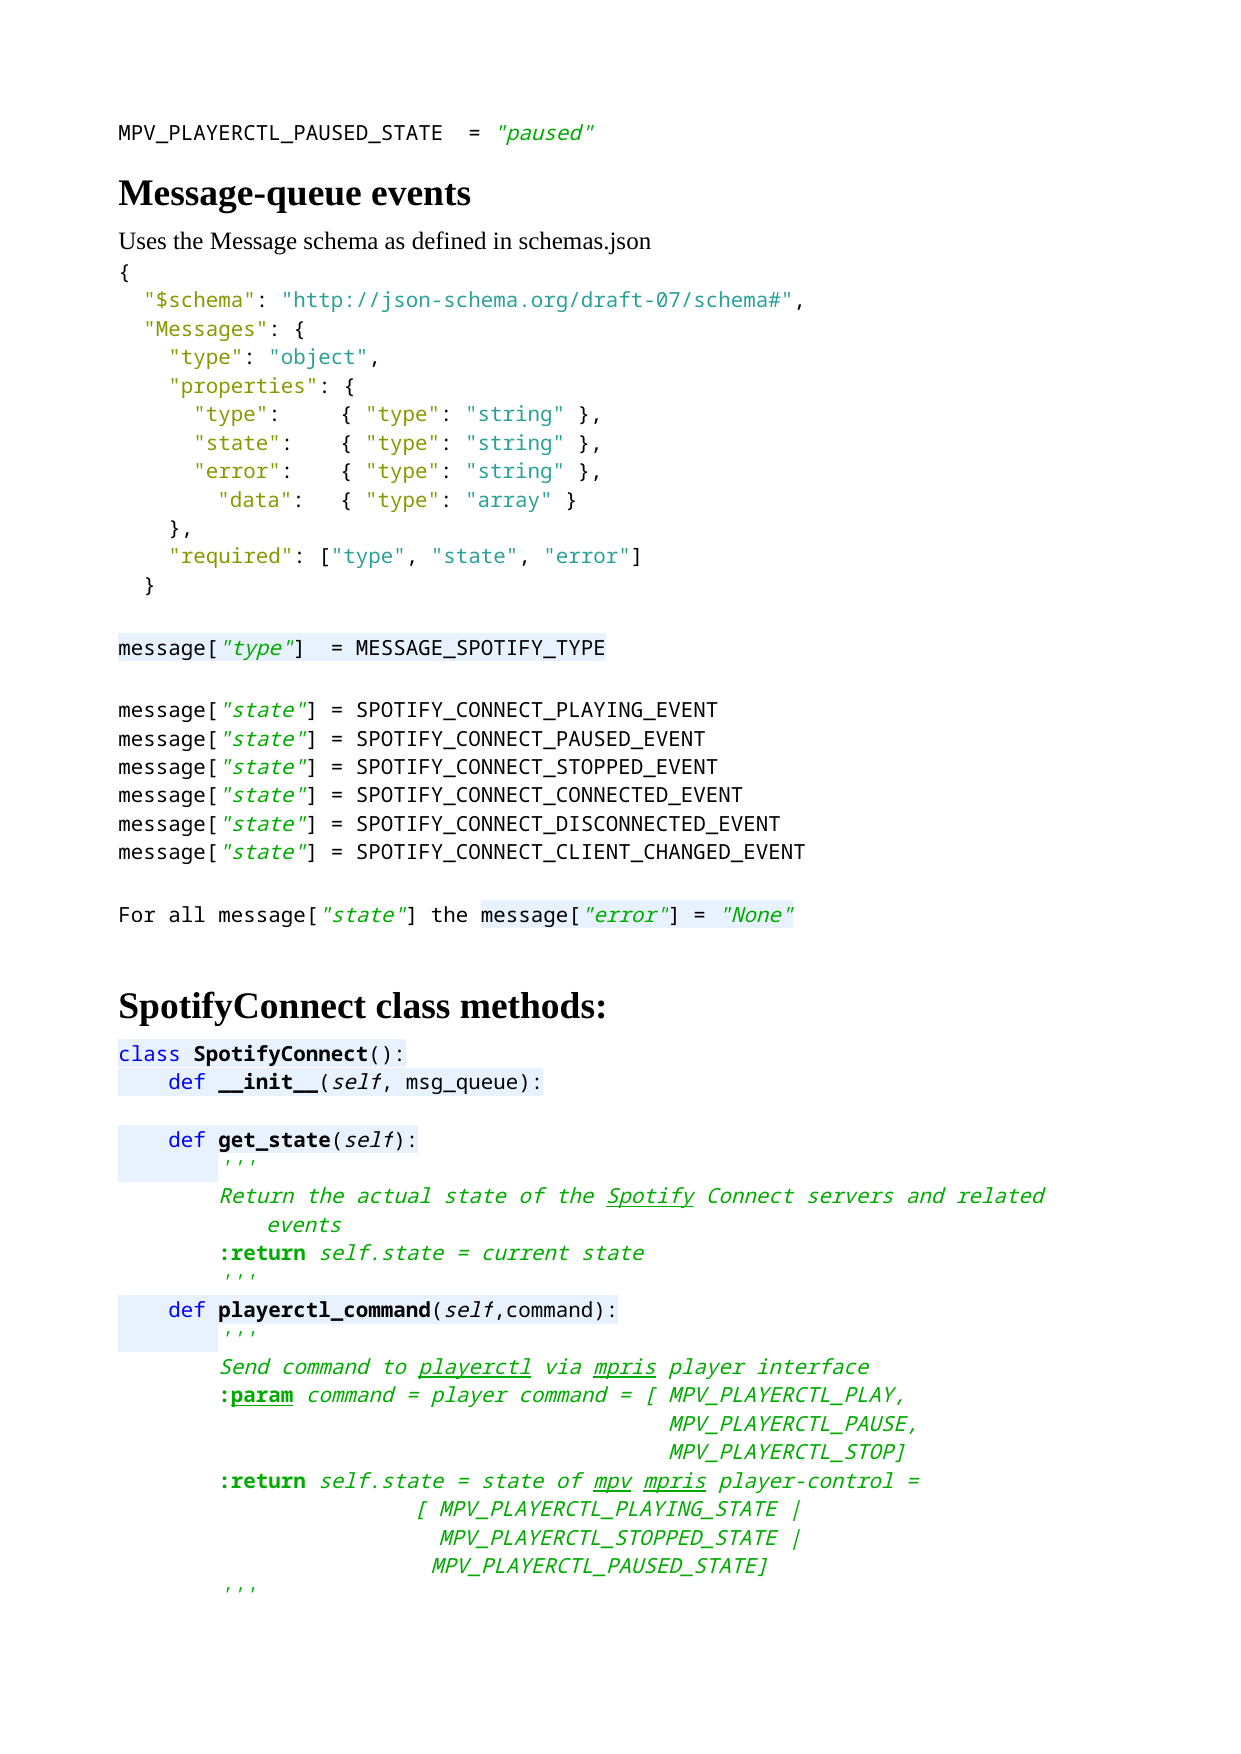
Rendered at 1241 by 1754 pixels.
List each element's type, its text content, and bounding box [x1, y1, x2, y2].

subtitle SpotifyConnect class methods: [118, 983, 1122, 1027]
text message["state"] = SPOTIFY_CONNECT_CONNECTED_EVENT [118, 781, 1122, 809]
text } [118, 570, 1122, 598]
text "state": { "type": "string" }, [118, 428, 1122, 456]
text MPV_PLAYERCTL_PAUSED_STATE = "paused" [118, 118, 1122, 147]
text "type": "object", [118, 342, 1122, 371]
text message["state"] = SPOTIFY_CONNECT_STOPPED_EVENT [118, 752, 1122, 781]
text "required": ["type", "state", "error"] [118, 542, 1122, 570]
text def __init__(self, msg_queue): [118, 1067, 1122, 1096]
text class SpotifyConnect(): [118, 1039, 1122, 1067]
text def playerctl_command(self,command): [118, 1295, 1122, 1324]
text "properties": { [118, 371, 1122, 399]
text "data": { "type": "array" } [118, 485, 1122, 513]
text For all message["state"] the message["error"] = "None" [118, 900, 1122, 928]
text message["state"] = SPOTIFY_CONNECT_CLIENT_CHANGED_EVENT [118, 837, 1122, 866]
text "type": { "type": "string" }, [118, 399, 1122, 428]
text MPV_PLAYERCTL_PAUSED_STATE] [118, 1551, 1122, 1580]
text ''' [118, 1324, 1122, 1352]
text }, [118, 513, 1122, 542]
text "error": { "type": "string" }, [118, 456, 1122, 485]
text ''' [118, 1153, 1122, 1182]
text "Messages": { [118, 314, 1122, 342]
text MPV_PLAYERCTL_PAUSE, [118, 1409, 1122, 1437]
text ''' [118, 1580, 1122, 1608]
text message["type"] = MESSAGE_SPOTIFY_TYPE [118, 633, 1122, 661]
text ''' [118, 1267, 1122, 1295]
text Send command to playerctl via mpris player interface [118, 1352, 1122, 1381]
text :return self.state = state of mpv mpris player-control = [ MPV_PLAYERCTL_PLAYING_STATE | MPV_PLAYERCTL_STOPPED_STATE | [118, 1466, 1122, 1551]
text :param command = player command = [ MPV_PLAYERCTL_PLAY, [118, 1381, 1122, 1409]
subtitle Message-queue events [118, 170, 1122, 213]
text { [118, 257, 1122, 286]
text def get_state(self): [118, 1125, 1122, 1153]
text Return the actual state of the Spotify Connect servers and related events [118, 1182, 1122, 1238]
text MPV_PLAYERCTL_STOP] [118, 1437, 1122, 1466]
text message["state"] = SPOTIFY_CONNECT_DISCONNECTED_EVENT [118, 809, 1122, 837]
text Uses the Message schema as defined in schemas.json [118, 226, 1122, 254]
text message["state"] = SPOTIFY_CONNECT_PLAYING_EVENT [118, 695, 1122, 724]
text message["state"] = SPOTIFY_CONNECT_PAUSED_EVENT [118, 724, 1122, 752]
text "$schema": "http://json-schema.org/draft-07/schema#", [118, 286, 1122, 314]
text :return self.state = current state [118, 1238, 1122, 1267]
